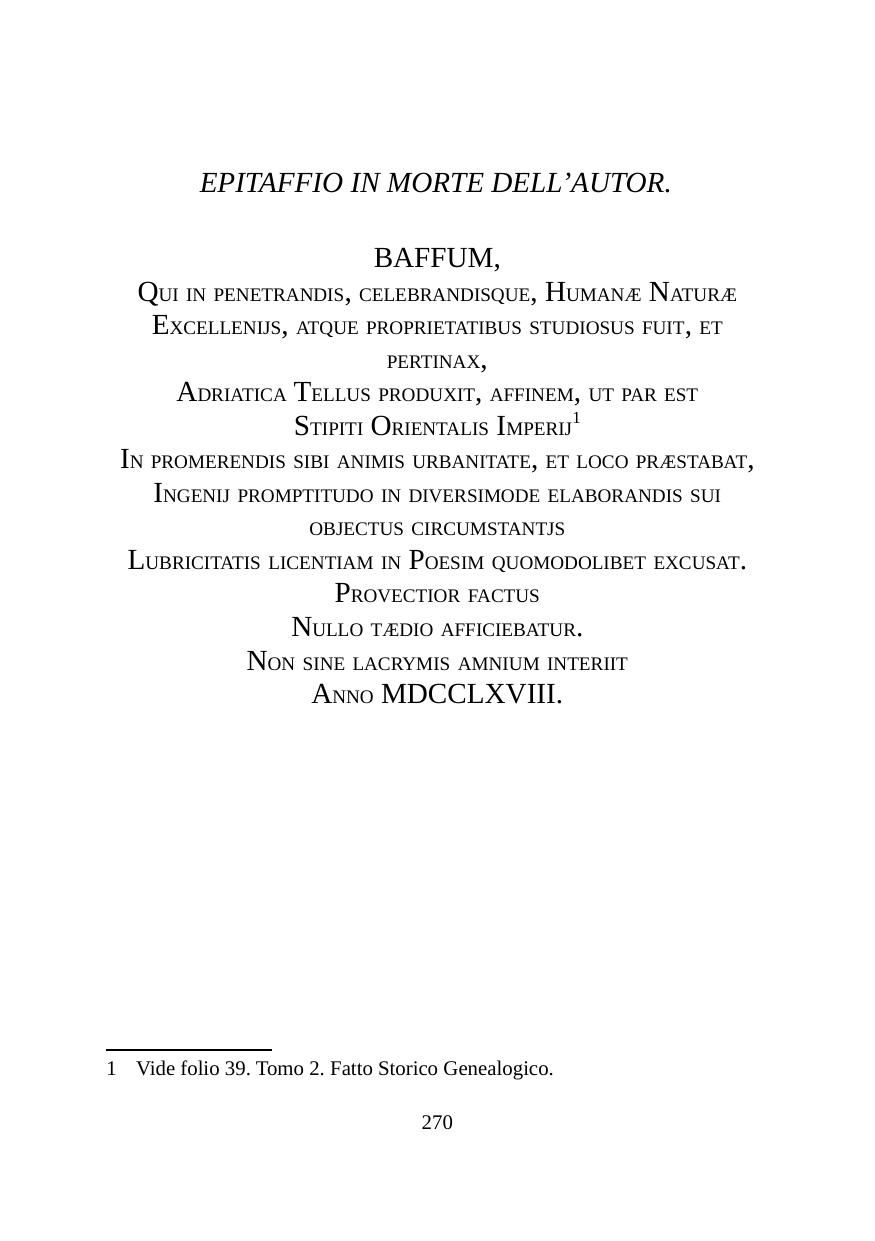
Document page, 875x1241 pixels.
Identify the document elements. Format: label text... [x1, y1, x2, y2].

text Vide folio 39. Tomo 2. Fatto Storico Genealogico. [106, 1056, 768, 1080]
text BAFFUM, Qui in penetrandis, celebrandisque, Humanæ Naturæ Excellenijs, atque proprietatibus studiosus fuit, et pertinax, Adriatica Tellus produxit, affinem, ut par est Stipiti Orientalis Imperij In promerendis sibi animis urbanitate, et loco præstabat, Ingenij promptitudo in diversimode elaborandis sui objectus circumstantjs Lubricitatis licentiam in Poesim quomodolibet excusat. Provectior factus Nullo tædio afficiebatur. Non sine lacrymis amnium interiit Anno MDCCLXVIII. [106, 240, 768, 710]
subtitle EPITAFFIO IN MORTE DELL’AUTOR. [106, 165, 768, 199]
